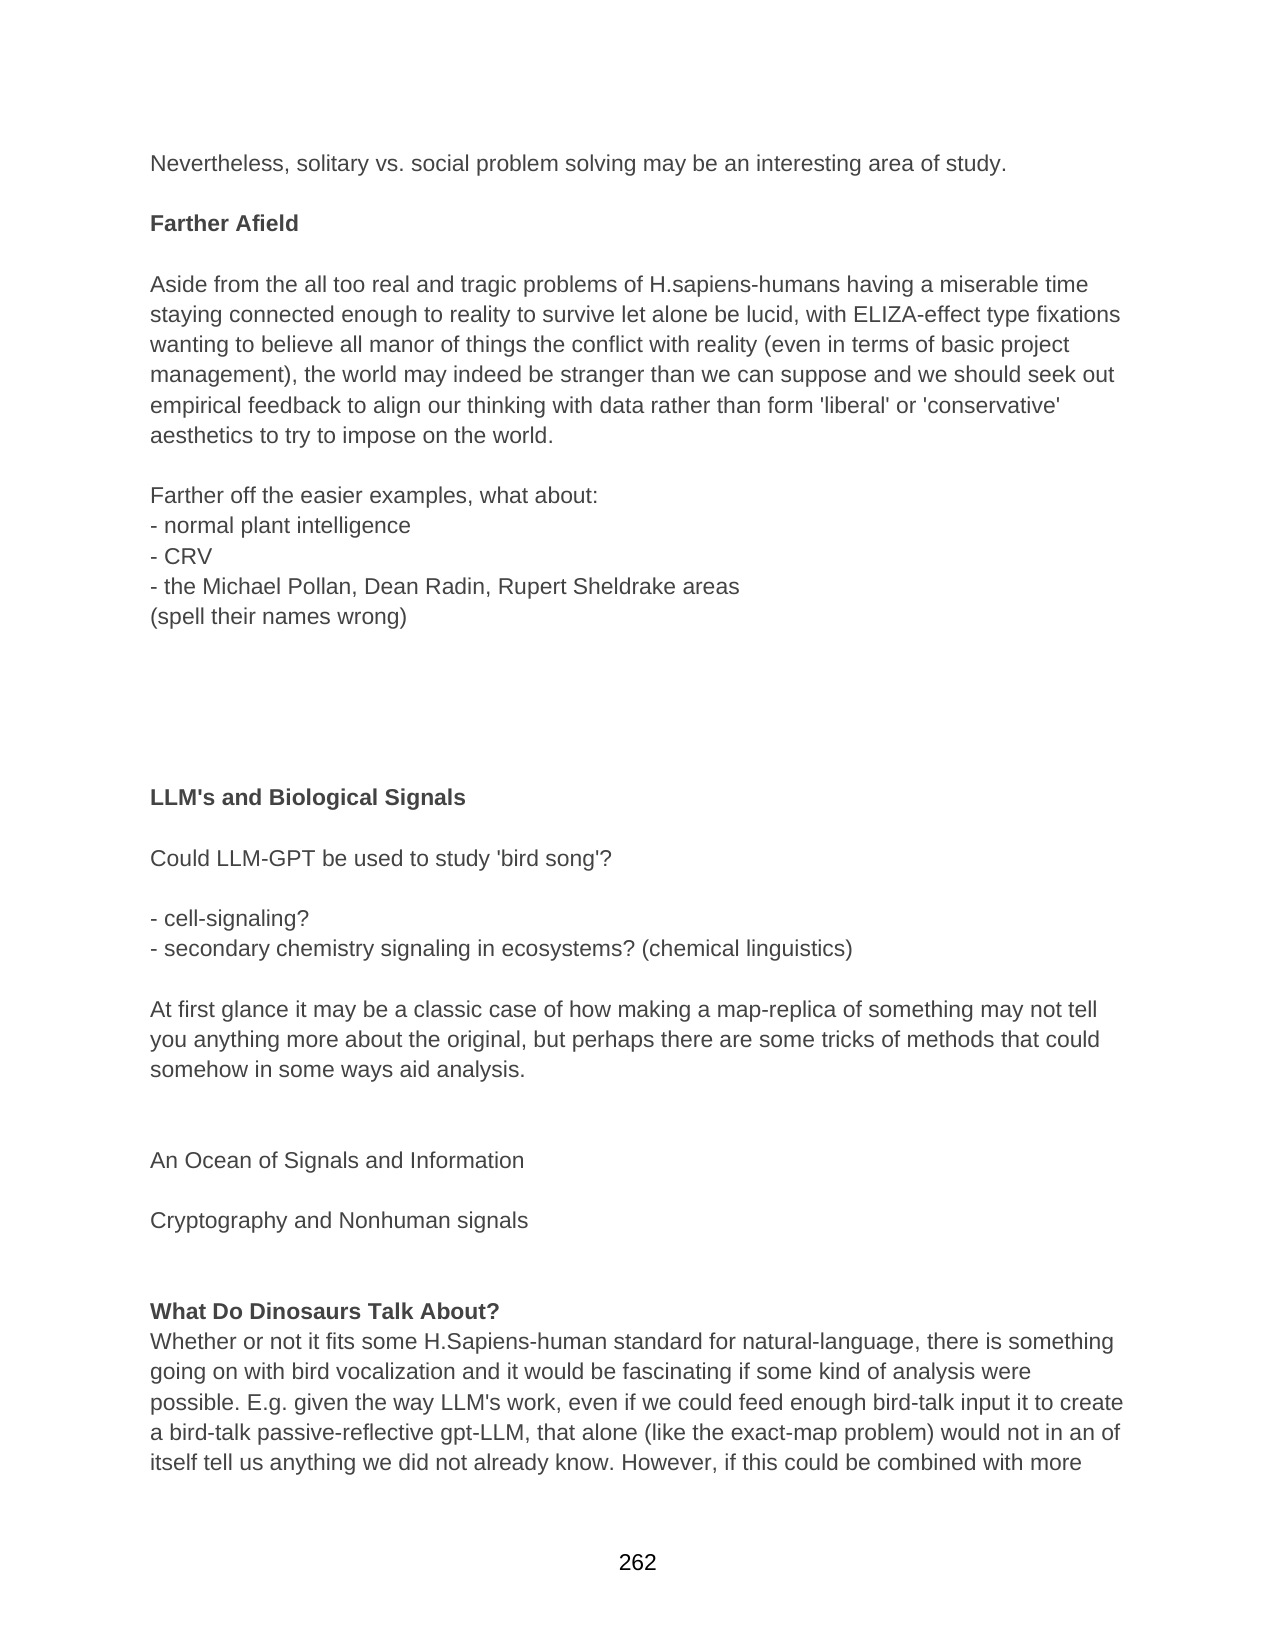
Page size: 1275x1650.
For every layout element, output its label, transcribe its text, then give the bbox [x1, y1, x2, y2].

text At first glance it may be a classic case of how making a map-replica of something may not tell you anything more about the original, but perhaps there are some tricks of methods that could somehow in some ways aid analysis. [150, 996, 1125, 1083]
text - cell-signaling? [150, 905, 1125, 932]
text - the Michael Pollan, Dean Radin, Rupert Sheldrake areas [150, 573, 1125, 599]
text Nevertheless, solitary vs. social problem solving may be an interesting area of study. [150, 150, 1125, 176]
text What Do Dinosaurs Talk About? [150, 1298, 1125, 1324]
text LLM's and Biological Signals [150, 784, 1125, 811]
text (spell their names wrong) [150, 603, 1125, 629]
text Cryptography and Nonhuman signals [150, 1207, 1125, 1234]
text - secondary chemistry signaling in ecosystems? (chemical linguistics) [150, 935, 1125, 962]
text Farther Afield [150, 210, 1125, 237]
text - CRV [150, 543, 1125, 569]
text Farther off the easier examples, what about: [150, 482, 1125, 509]
text Could LLM-GPT be used to study 'bird song'? [150, 845, 1125, 871]
text An Ocean of Signals and Information [150, 1147, 1125, 1173]
text Aside from the all too real and tragic problems of H.sapiens-humans having a miserable time staying connected enough to reality to survive let alone be lucid, with ELIZA-effect type fixations wanting to believe all manor of things the conflict with reality (even in terms of basic project management), the world may indeed be stranger than we can suppose and we should seek out empirical feedback to align our thinking with data rather than form 'liberal' or 'conservative' aesthetics to try to impose on the world. [150, 271, 1125, 448]
text Whether or not it fits some H.Sapiens-human standard for natural-language, there is something going on with bird vocalization and it would be fascinating if some kind of analysis were possible. E.g. given the way LLM's work, even if we could feed enough bird-talk input it to create a bird-talk passive-reflective gpt-LLM, that alone (like the exact-map problem) would not in an of itself tell us anything we did not already know. However, if this could be combined with more [150, 1328, 1125, 1475]
text - normal plant intelligence [150, 512, 1125, 539]
